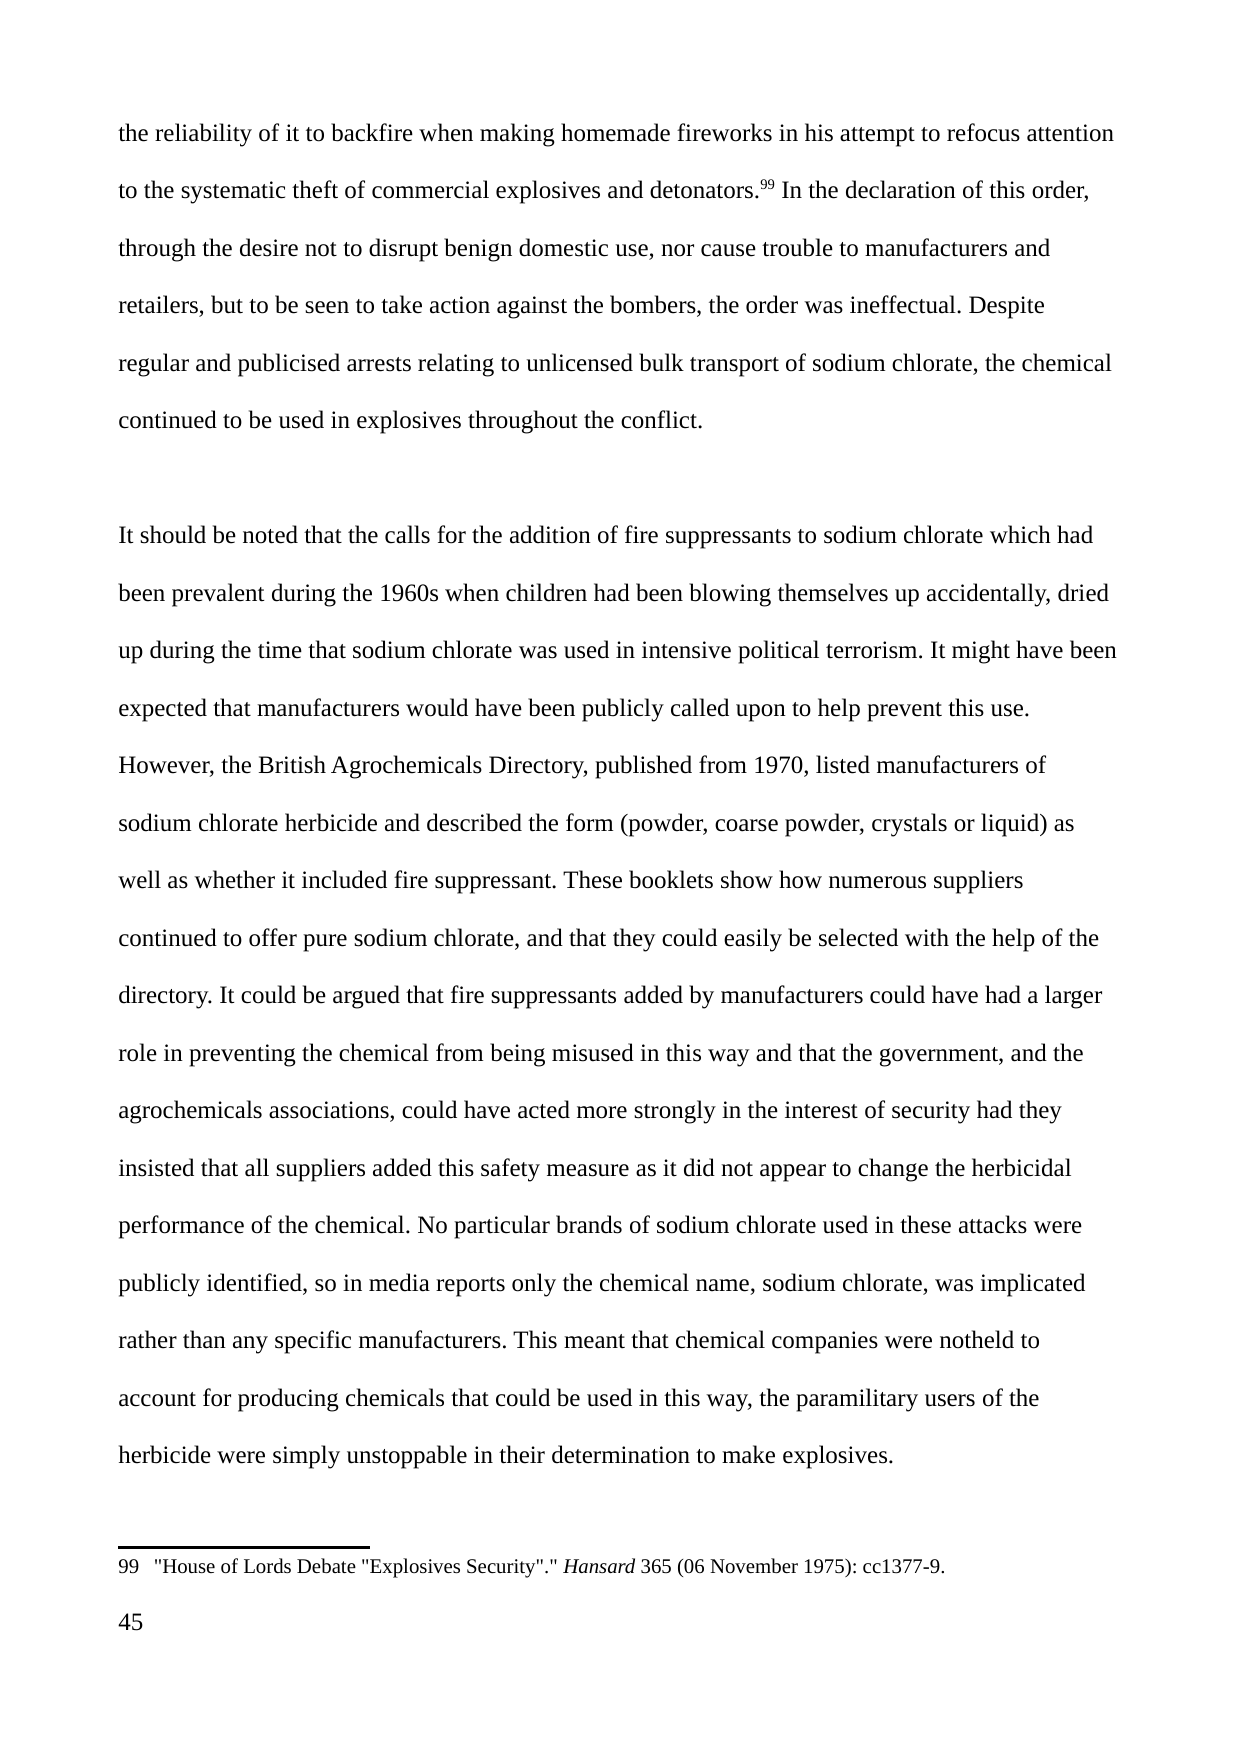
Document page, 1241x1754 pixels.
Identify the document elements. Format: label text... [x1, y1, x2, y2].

text It should be noted that the calls for the addition of fire suppressants to sodium chlorate which had been prevalent during the 1960s when children had been blowing themselves up accidentally, dried up during the time that sodium chlorate was used in intensive political terrorism. It might have been expected that manufacturers would have been publicly called upon to help prevent this use. However, the British Agrochemicals Directory, published from 1970, listed manufacturers of sodium chlorate herbicide and described the form (powder, coarse powder, crystals or liquid) as well as whether it included fire suppressant. These booklets show how numerous suppliers continued to offer pure sodium chlorate, and that they could easily be selected with the help of the directory. It could be argued that fire suppressants added by manufacturers could have had a larger role in preventing the chemical from being misused in this way and that the government, and the agrochemicals associations, could have acted more strongly in the interest of security had they insisted that all suppliers added this safety measure as it did not appear to change the herbicidal performance of the chemical. No particular brands of sodium chlorate used in these attacks were publicly identified, so in media reports only the chemical name, sodium chlorate, was implicated rather than any specific manufacturers. This meant that chemical companies were notheld to account for producing chemicals that could be used in this way, the paramilitary users of the herbicide were simply unstoppable in their determination to make explosives. [118, 521, 1122, 1469]
text "House of Lords Debate "Explosives Security"." Hansard 365 (06 November 1975): cc1377-9. [118, 1553, 1122, 1578]
text the reliability of it to backfire when making homemade fireworks in his attempt to refocus attention to the systematic theft of commercial explosives and detonators. In the declaration of this order, through the desire not to disrupt benign domestic use, nor cause trouble to manufacturers and retailers, but to be seen to take action against the bombers, the order was ineffectual. Despite regular and publicised arrests relating to unlicensed bulk transport of sodium chlorate, the chemical continued to be used in explosives throughout the conflict. [118, 118, 1122, 434]
